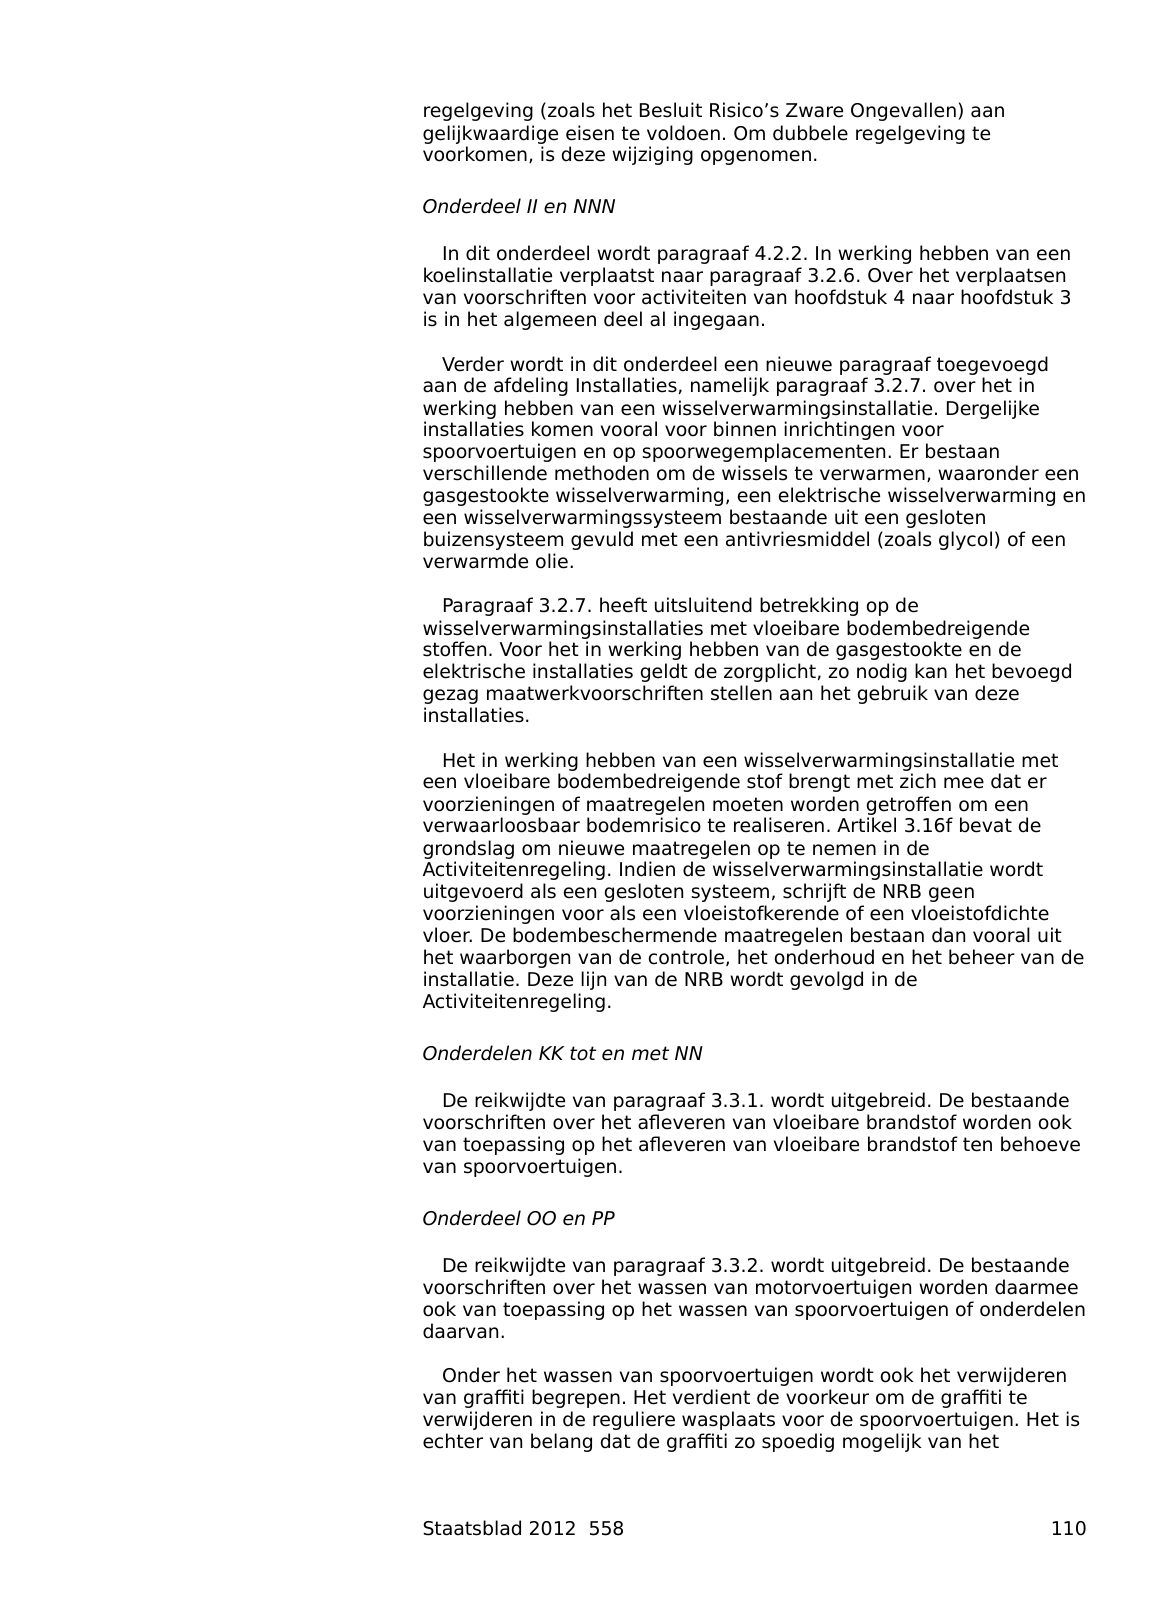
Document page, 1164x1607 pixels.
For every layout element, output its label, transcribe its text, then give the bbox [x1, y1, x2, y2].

text Onder het wassen van spoorvoertuigen wordt ook het verwijderen van graffiti begrepen. Het verdient de voorkeur om de graffiti te verwijderen in de reguliere wasplaats voor de spoorvoertuigen. Het is echter van belang dat de graffiti zo spoedig mogelijk van het [422, 1365, 1087, 1453]
subtitle Onderdelen KK tot en met NN [422, 1043, 1087, 1065]
text Verder wordt in dit onderdeel een nieuwe paragraaf toegevoegd aan de afdeling Installaties, namelijk paragraaf 3.2.7. over het in werking hebben van een wisselverwarmingsinstallatie. Dergelijke installaties komen vooral voor binnen inrichtingen voor spoorvoertuigen en op spoorwegemplacementen. Er bestaan verschillende methoden om de wissels te verwarmen, waaronder een gasgestookte wisselverwarming, een elektrische wisselverwarming en een wisselverwarmingssysteem bestaande uit een gesloten buizensysteem gevuld met een antivriesmiddel (zoals glycol) of een verwarmde olie. [422, 353, 1087, 573]
text De reikwijdte van paragraaf 3.3.2. wordt uitgebreid. De bestaande voorschriften over het wassen van motorvoertuigen worden daarmee ook van toepassing op het wassen van spoorvoertuigen of onderdelen daarvan. [422, 1255, 1087, 1343]
subtitle Onderdeel OO en PP [422, 1208, 1087, 1230]
text De reikwijdte van paragraaf 3.3.1. wordt uitgebreid. De bestaande voorschriften over het afleveren van vloeibare brandstof worden ook van toepassing op het afleveren van vloeibare brandstof ten behoeve van spoorvoertuigen. [422, 1090, 1087, 1178]
text Paragraaf 3.2.7. heeft uitsluitend betrekking op de wisselverwarmingsinstallaties met vloeibare bodembedreigende stoffen. Voor het in werking hebben van de gasgestookte en de elektrische installaties geldt de zorgplicht, zo nodig kan het bevoegd gezag maatwerkvoorschriften stellen aan het gebruik van deze installaties. [422, 595, 1087, 727]
text In dit onderdeel wordt paragraaf 4.2.2. In werking hebben van een koelinstallatie verplaatst naar paragraaf 3.2.6. Over het verplaatsen van voorschriften voor activiteiten van hoofdstuk 4 naar hoofdstuk 3 is in het algemeen deel al ingegaan. [422, 243, 1087, 331]
text regelgeving (zoals het Besluit Risico’s Zware Ongevallen) aan gelijkwaardige eisen te voldoen. Om dubbele regelgeving te voorkomen, is deze wijziging opgenomen. [422, 100, 1087, 166]
subtitle Onderdeel II en NNN [422, 196, 1087, 218]
text Het in werking hebben van een wisselverwarmingsinstallatie met een vloeibare bodembedreigende stof brengt met zich mee dat er voorzieningen of maatregelen moeten worden getroffen om een verwaarloosbaar bodemrisico te realiseren. Artikel 3.16f bevat de grondslag om nieuwe maatregelen op te nemen in de Activiteitenregeling. Indien de wisselverwarmingsinstallatie wordt uitgevoerd als een gesloten systeem, schrijft de NRB geen voorzieningen voor als een vloeistofkerende of een vloeistofdichte vloer. De bodembeschermende maatregelen bestaan dan vooral uit het waarborgen van de controle, het onderhoud en het beheer van de installatie. Deze lijn van de NRB wordt gevolgd in de Activiteitenregeling. [422, 749, 1087, 1013]
